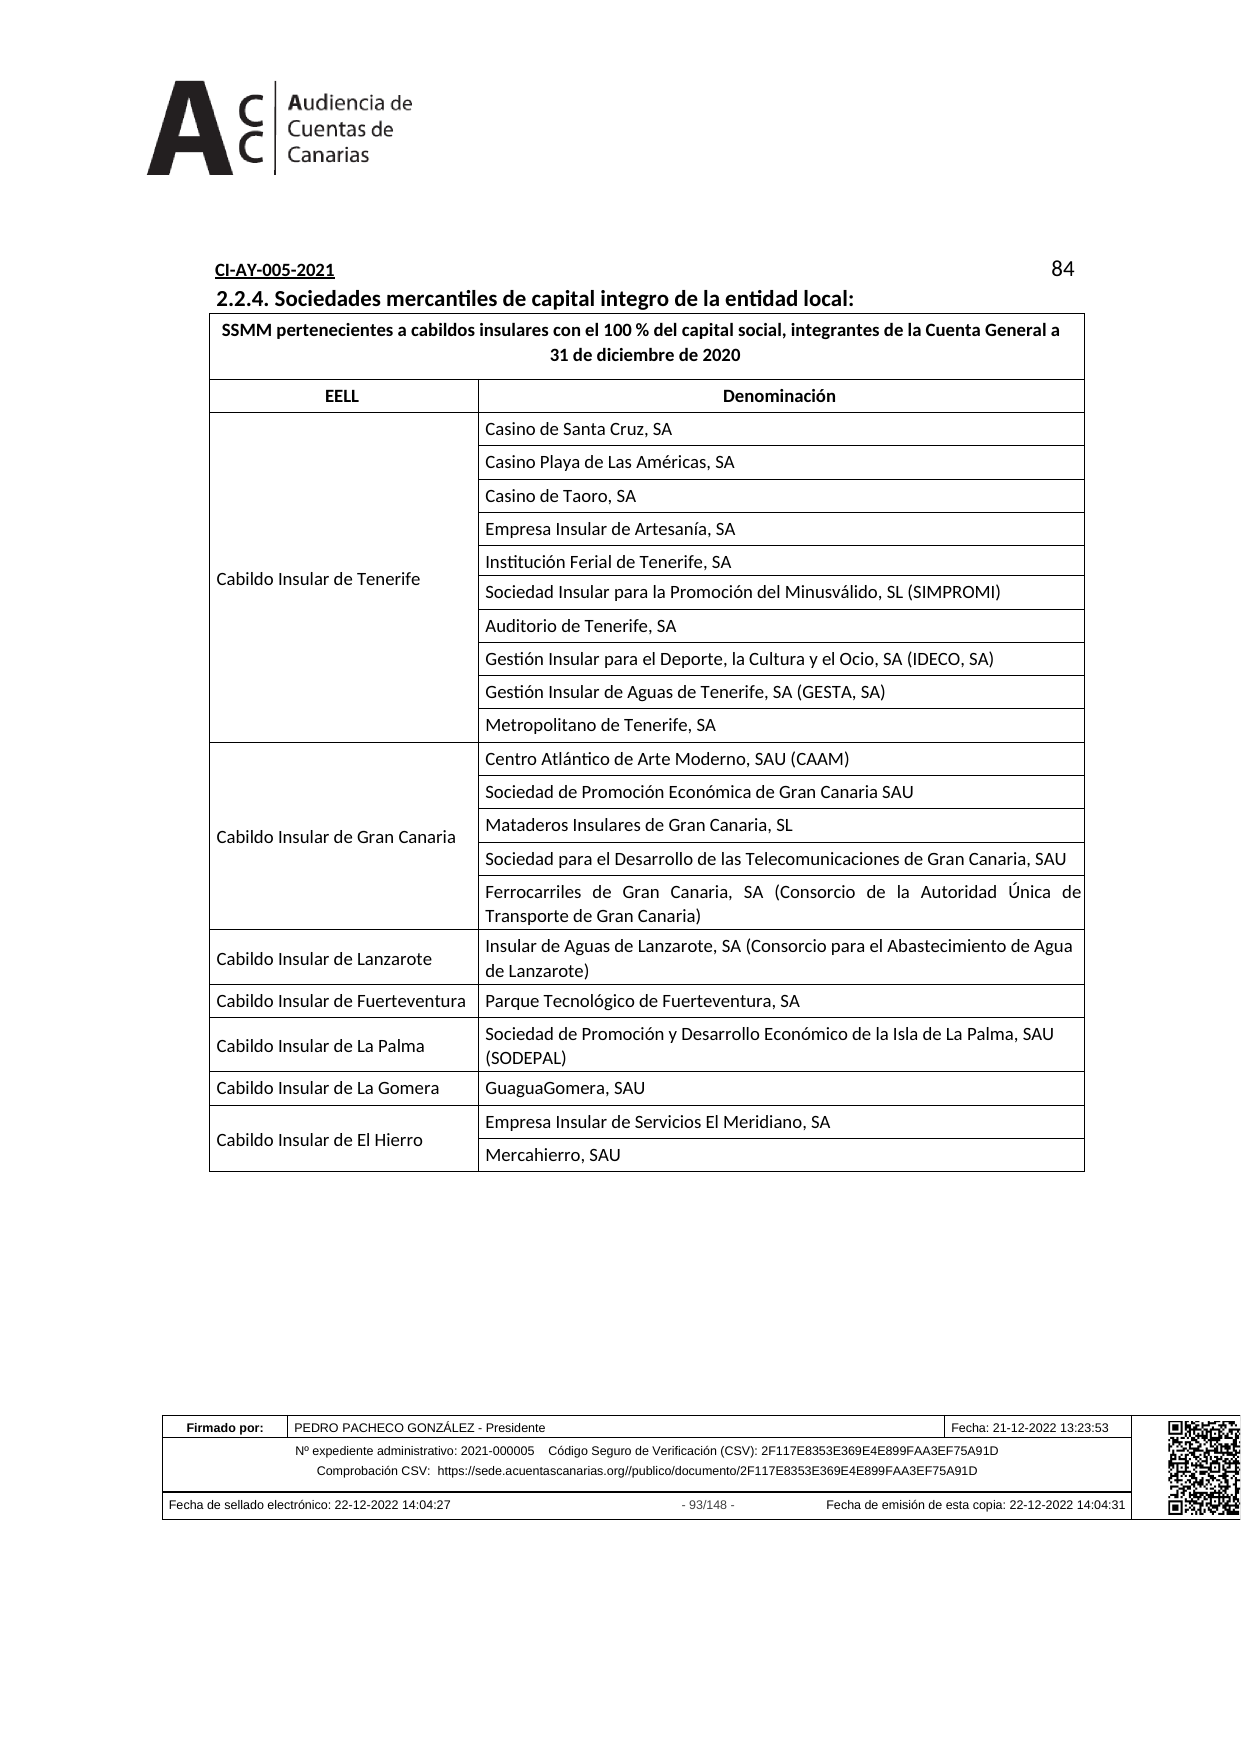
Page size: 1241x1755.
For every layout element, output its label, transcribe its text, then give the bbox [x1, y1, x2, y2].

table_cell Sociedad Insular para la Promoción del Minusválido, SL (SIMPROMI) [479, 576, 1084, 609]
table_header SSMM pertenecientes a cabildos insulares con el 100 % del capital social, integrantes de la Cuenta General a 31 de diciembre de 2020 [210, 314, 1084, 379]
table_cell Sociedad de Promoción Económica de Gran Canaria SAU [479, 776, 1084, 808]
table_cell Cabildo Insular de Lanzarote [210, 930, 478, 984]
table_cell Casino Playa de Las Américas, SA [479, 446, 1084, 479]
table_cell Cabildo Insular de El Hierro [210, 1106, 478, 1171]
table_cell Mataderos Insulares de Gran Canaria, SL [479, 809, 1084, 842]
table_cell Sociedad para el Desarrollo de las Telecomunicaciones de Gran Canaria, SAU [479, 843, 1084, 875]
table_cell Ferrocarriles de Gran Canaria, SA (Consorcio de la Autoridad Única de Transporte de Gran Canaria) [479, 876, 1084, 929]
table_cell Cabildo Insular de La Gomera [210, 1072, 478, 1104]
table_cell Sociedad de Promoción y Desarrollo Económico de la Isla de La Palma, SAU (SODEPAL) [479, 1018, 1084, 1071]
table_cell Gestión Insular de Aguas de Tenerife, SA (GESTA, SA) [479, 676, 1084, 708]
table_cell Parque Tecnológico de Fuerteventura, SA [479, 985, 1084, 1017]
table_cell Mercahierro, SAU [479, 1139, 1084, 1171]
table_cell Auditorio de Tenerife, SA [479, 610, 1084, 642]
table_cell Cabildo Insular de La Palma [210, 1018, 478, 1071]
table_cell Insular de Aguas de Lanzarote, SA (Consorcio para el Abastecimiento de Agua de Lanzarote) [479, 930, 1084, 984]
table_cell Centro Atlántico de Arte Moderno, SAU (CAAM) [479, 743, 1084, 775]
table_cell Casino de Santa Cruz, SA [479, 413, 1084, 445]
table_cell Denominación [479, 380, 1084, 412]
table_cell Casino de Taoro, SA [479, 480, 1084, 512]
table_cell Metropolitano de Tenerife, SA [479, 709, 1084, 742]
table_cell Cabildo Insular de Fuerteventura [210, 985, 478, 1017]
table_cell Gestión Insular para el Deporte, la Cultura y el Ocio, SA (IDECO, SA) [479, 643, 1084, 675]
table_cell Cabildo Insular de Gran Canaria [210, 743, 478, 929]
table_cell Empresa Insular de Servicios El Meridiano, SA [479, 1106, 1084, 1138]
text 2.2.4. Sociedades mercantiles de capital integro de la entidad local: [216, 284, 1077, 312]
table_cell EELL [210, 380, 478, 412]
table_cell Cabildo Insular de Tenerife [210, 413, 478, 742]
table_cell Empresa Insular de Artesanía, SA [479, 513, 1084, 545]
table_cell Institución Ferial de Tenerife, SA [479, 546, 1084, 575]
subtitle CI-AY-005-2021 84 [162, 254, 1079, 282]
table_cell GuaguaGomera, SAU [479, 1072, 1084, 1104]
